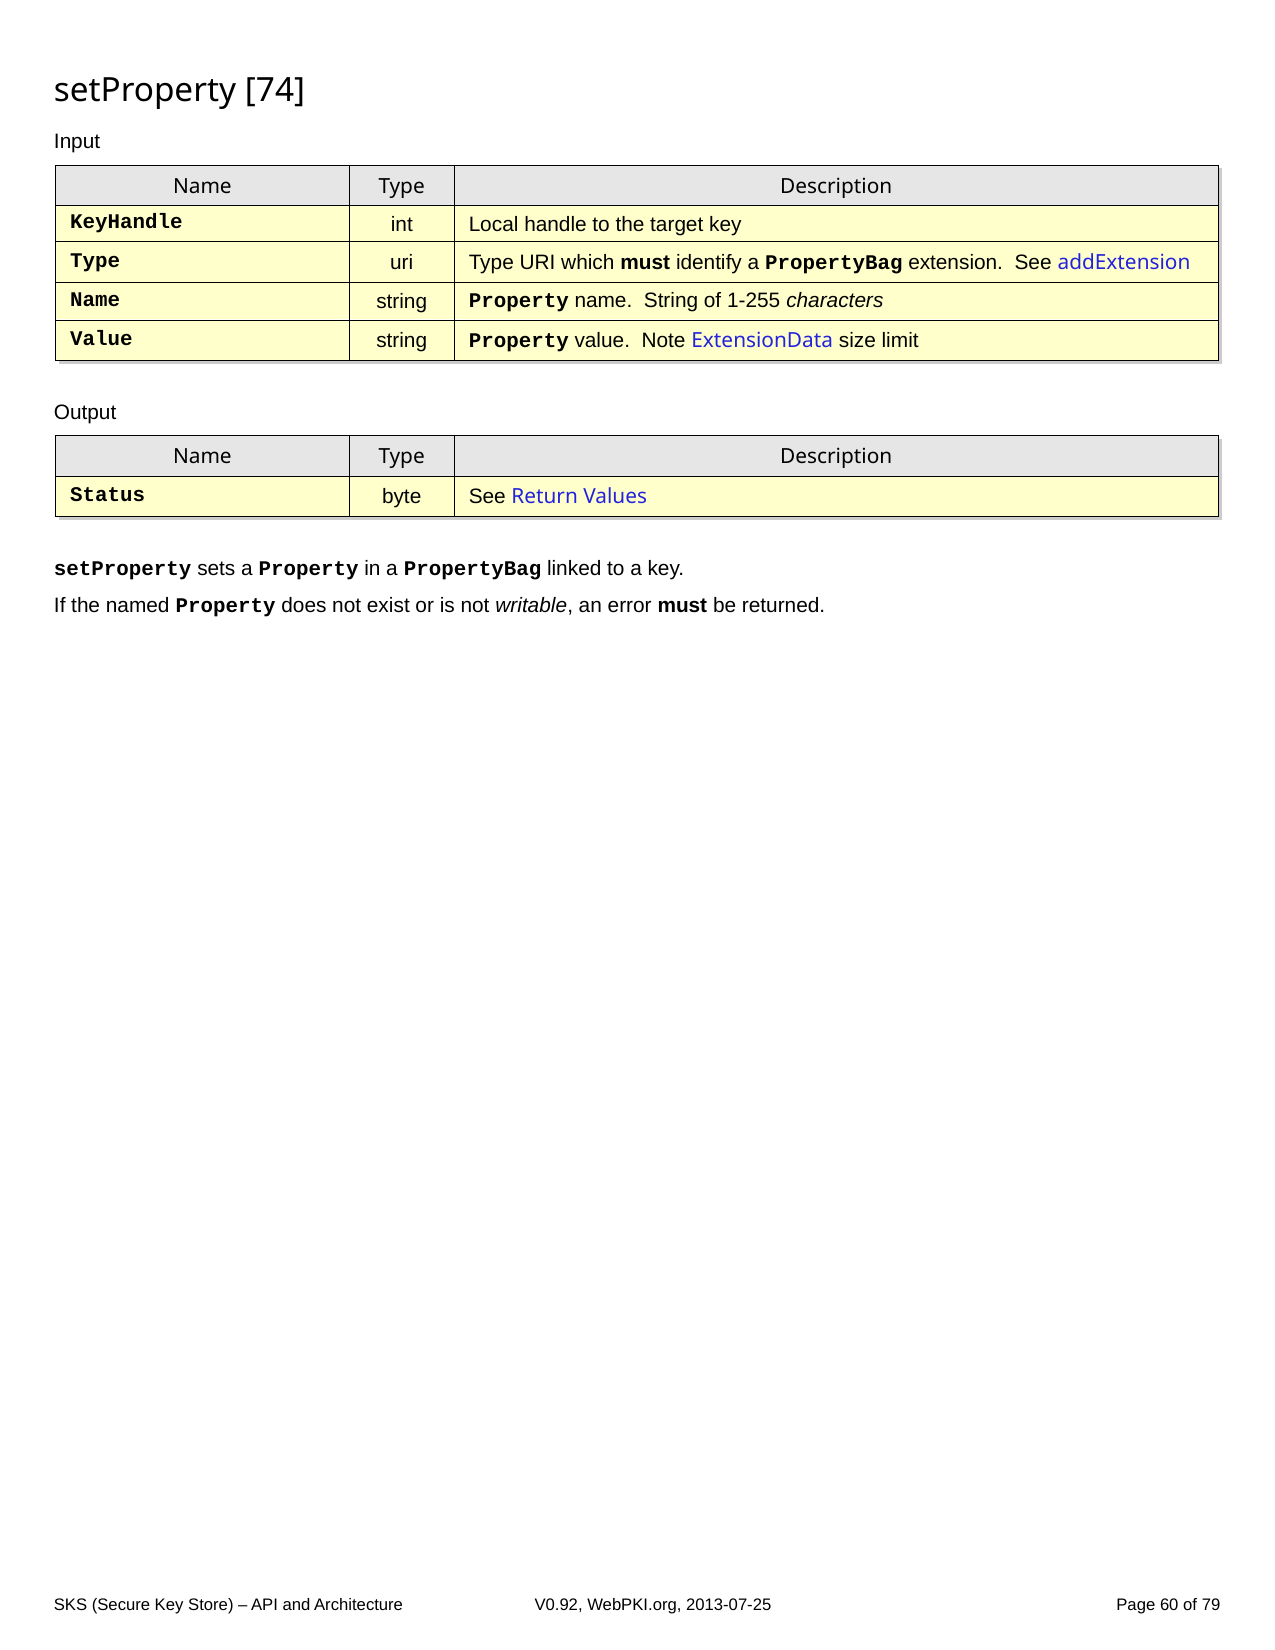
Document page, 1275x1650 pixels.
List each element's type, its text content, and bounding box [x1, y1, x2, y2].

subtitle setProperty [74] [54, 66, 1221, 111]
text Output [54, 399, 1221, 423]
table_cell uri [350, 242, 454, 282]
table_cell Name [56, 283, 349, 319]
table_cell Type [56, 242, 349, 282]
table_cell int [350, 206, 454, 241]
text Input [54, 129, 1221, 153]
table_cell byte [350, 477, 454, 516]
table_header Description [455, 436, 1218, 476]
table_cell string [350, 283, 454, 319]
table_cell Type URI which must identify a PropertyBag extension. See addExtension [455, 242, 1218, 282]
table_cell string [350, 321, 454, 360]
table_header Type [350, 166, 454, 205]
table_cell Value [56, 321, 349, 360]
table_cell KeyHandle [56, 206, 349, 241]
text setProperty sets a Property in a PropertyBag linked to a key. [54, 555, 1221, 581]
table_header Name [56, 166, 349, 205]
table_cell Status [56, 477, 349, 516]
table_cell Local handle to the target key [455, 206, 1218, 241]
table_cell Property value. Note ExtensionData size limit [455, 321, 1218, 360]
table_header Type [350, 436, 454, 476]
table_cell Property name. String of 1-255 characters [455, 283, 1218, 319]
text If the named Property does not exist or is not writable, an error must be returned. [54, 593, 1221, 619]
table_cell See Return Values [455, 477, 1218, 516]
table_header Description [455, 166, 1218, 205]
table_header Name [56, 436, 349, 476]
